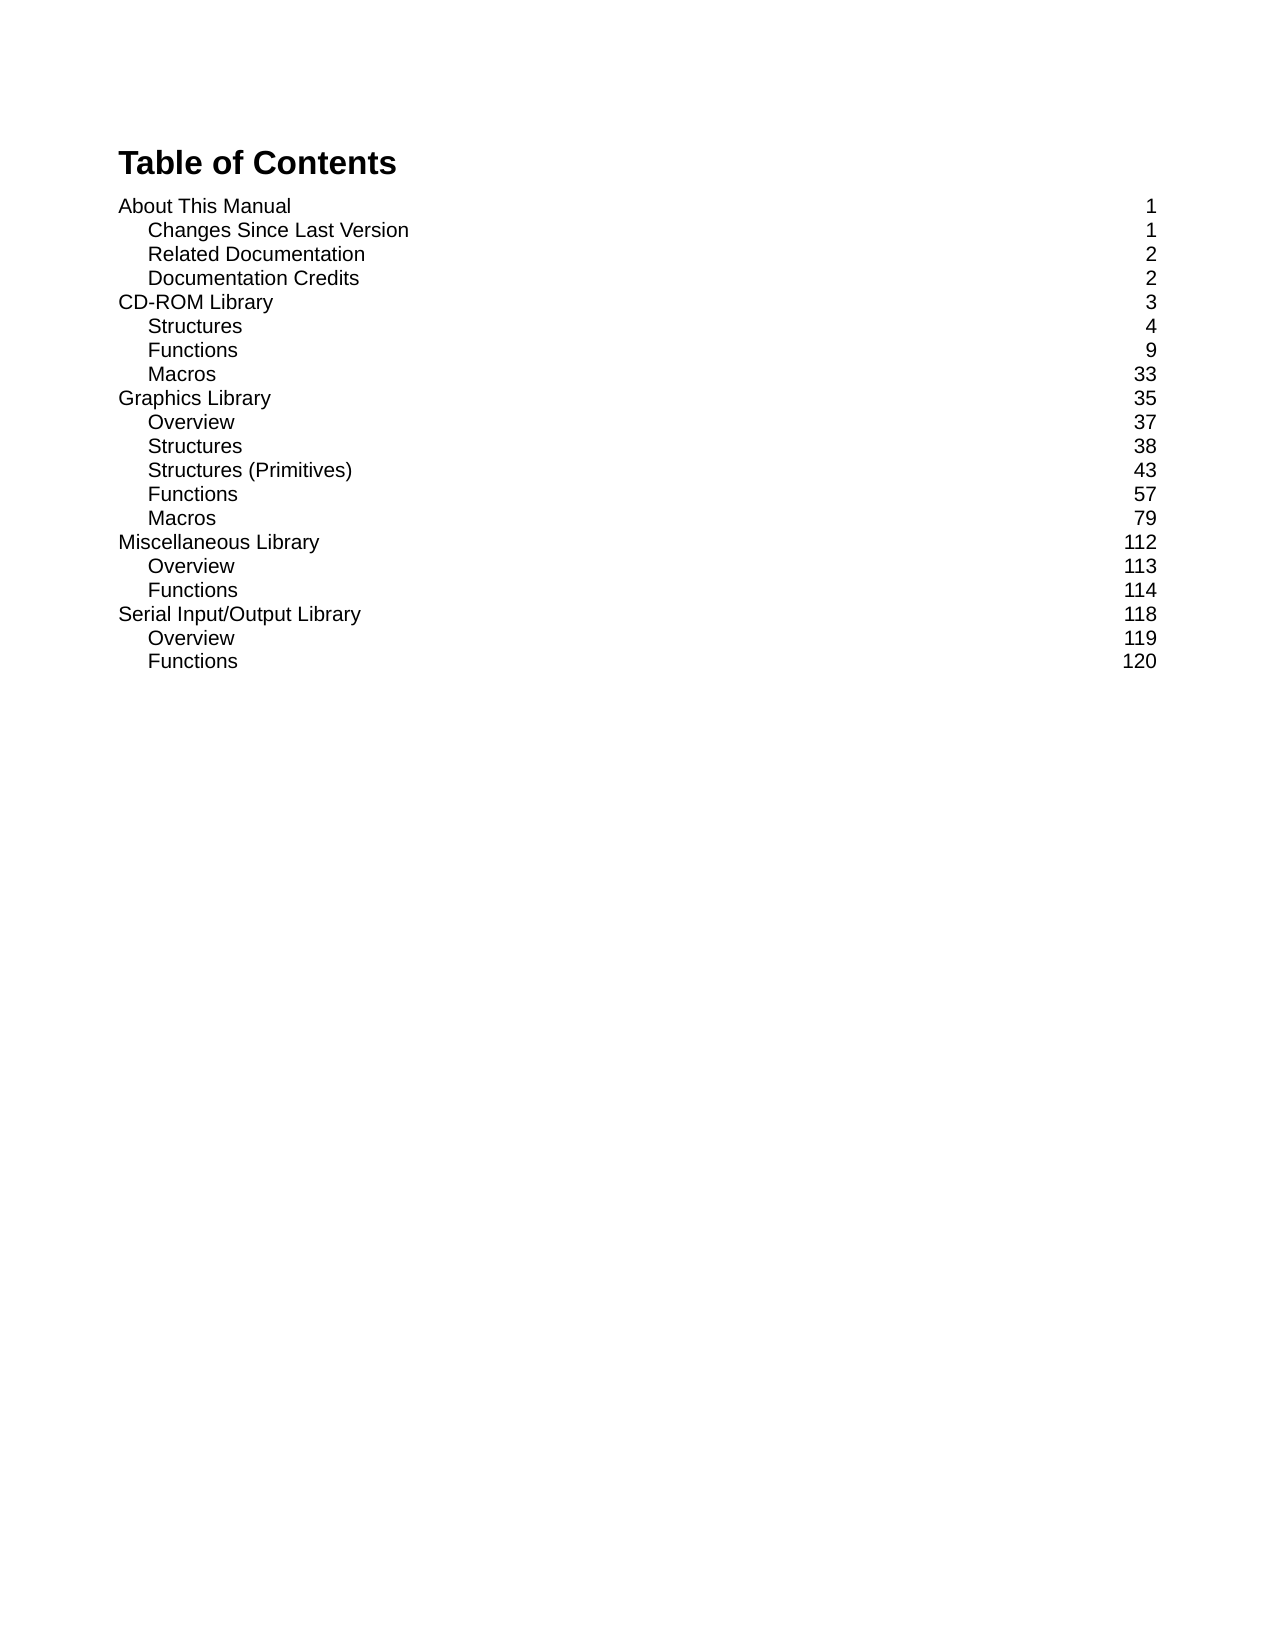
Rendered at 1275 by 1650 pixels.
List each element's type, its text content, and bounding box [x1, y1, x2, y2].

subtitle Table of Contents [118, 143, 1157, 182]
text Functions 114 [148, 577, 1157, 601]
text About This Manual 1 [118, 194, 1157, 218]
text Functions 120 [148, 649, 1157, 673]
text Functions 57 [148, 482, 1157, 506]
text Structures 4 [148, 314, 1157, 338]
text Related Documentation 2 [148, 242, 1157, 266]
text Changes Since Last Version 1 [148, 218, 1157, 242]
text Structures (Primitives) 43 [148, 458, 1157, 482]
text Miscellaneous Library 112 [118, 529, 1157, 553]
text Serial Input/Output Library 118 [118, 601, 1157, 625]
text Overview 119 [148, 625, 1157, 649]
text Documentation Credits 2 [148, 266, 1157, 290]
text Overview 113 [148, 553, 1157, 577]
text Macros 79 [148, 506, 1157, 529]
text Overview 37 [148, 410, 1157, 434]
text Graphics Library 35 [118, 386, 1157, 410]
text Functions 9 [148, 338, 1157, 362]
text CD-ROM Library 3 [118, 290, 1157, 314]
text Structures 38 [148, 434, 1157, 458]
text Macros 33 [148, 362, 1157, 386]
